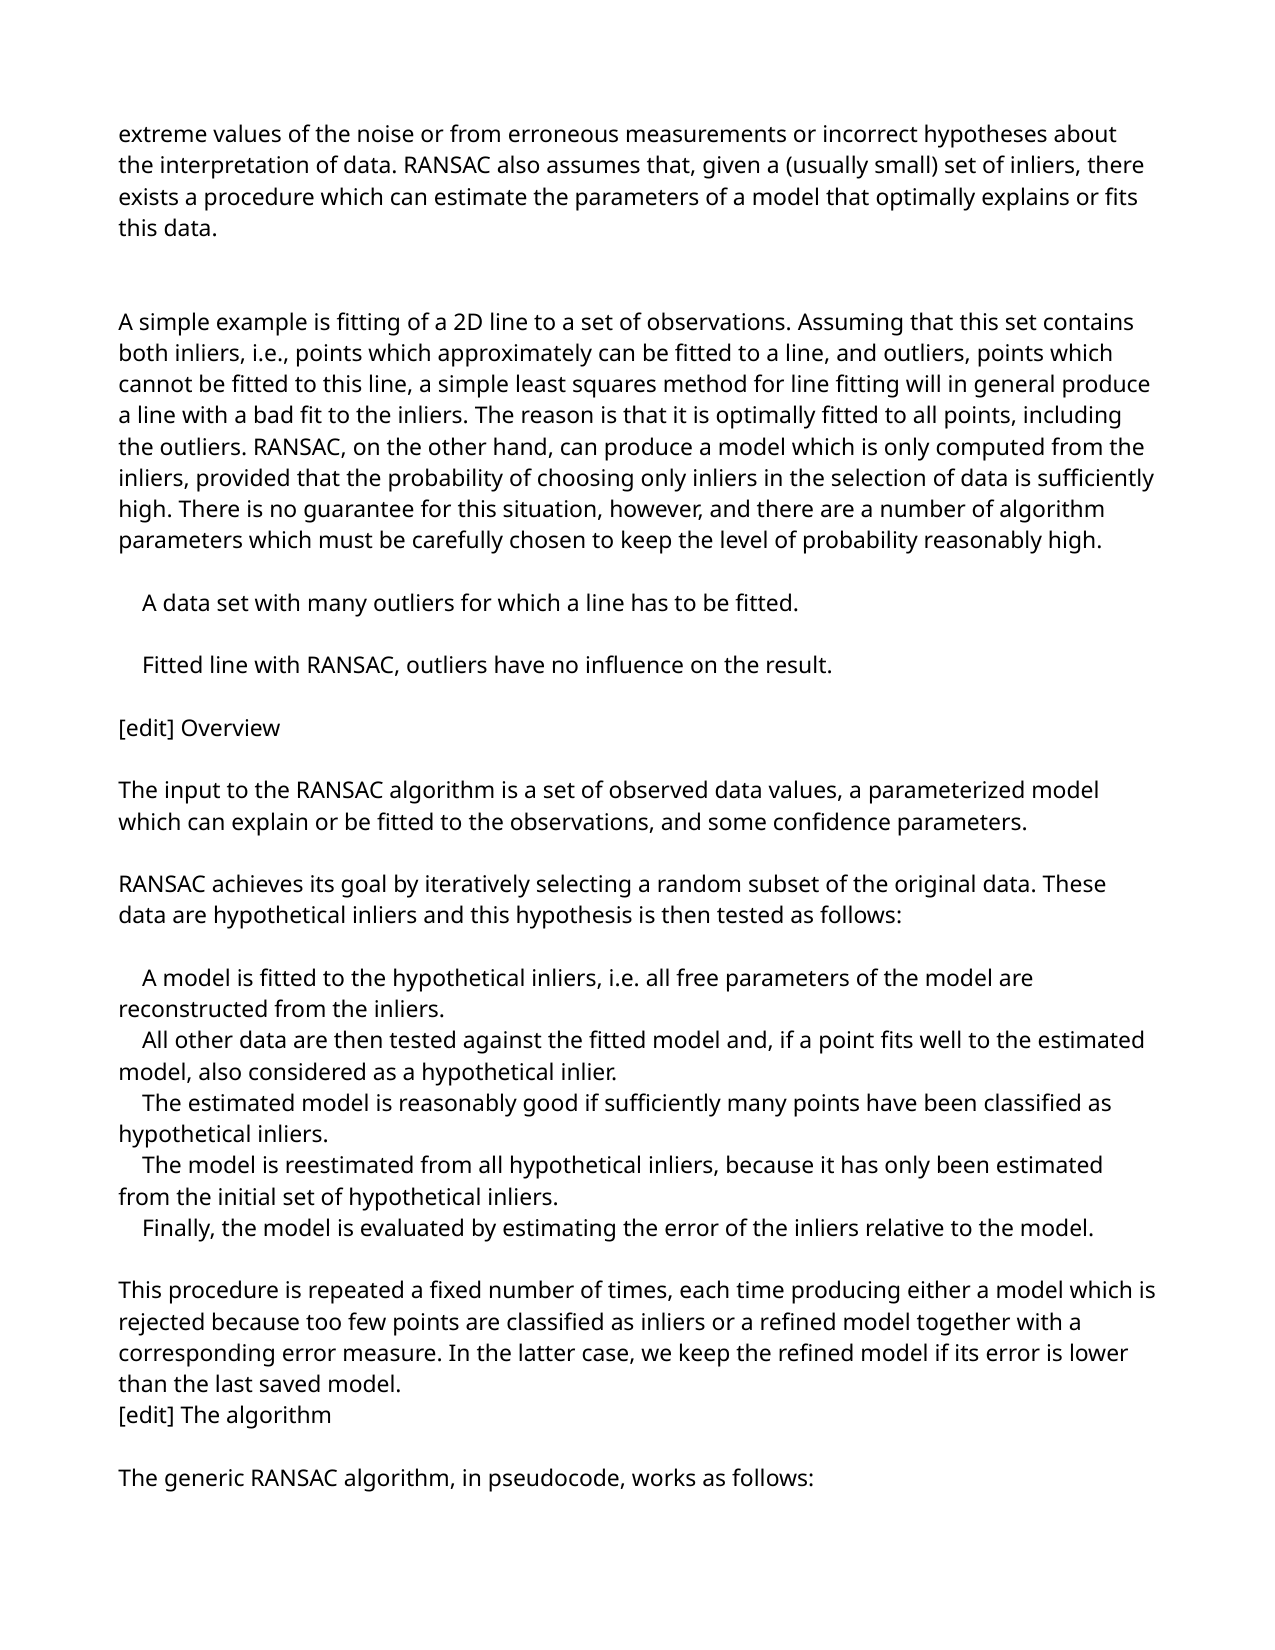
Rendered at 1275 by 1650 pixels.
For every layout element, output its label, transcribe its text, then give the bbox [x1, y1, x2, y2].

text A simple example is fitting of a 2D line to a set of observations. Assuming that this set contains both inliers, i.e., points which approximately can be fitted to a line, and outliers, points which cannot be fitted to this line, a simple least squares method for line fitting will in general produce a line with a bad fit to the inliers. The reason is that it is optimally fitted to all points, including the outliers. RANSAC, on the other hand, can produce a model which is only computed from the inliers, provided that the probability of choosing only inliers in the selection of data is sufficiently high. There is no guarantee for this situation, however, and there are a number of algorithm parameters which must be carefully chosen to keep the level of probability reasonably high. [118, 306, 1157, 556]
text Fitted line with RANSAC, outliers have no influence on the result. [118, 649, 1157, 681]
text The input to the RANSAC algorithm is a set of observed data values, a parameterized model which can explain or be fitted to the observations, and some confidence parameters. [118, 774, 1157, 837]
text The generic RANSAC algorithm, in pseudocode, works as follows: [118, 1462, 1157, 1493]
text [edit] Overview [118, 712, 1157, 743]
text extreme values of the noise or from erroneous measurements or incorrect hypotheses about the interpretation of data. RANSAC also assumes that, given a (usually small) set of inliers, there exists a procedure which can estimate the parameters of a model that optimally explains or fits this data. [118, 118, 1157, 243]
text The estimated model is reasonably good if sufficiently many points have been classified as hypothetical inliers. [118, 1087, 1157, 1149]
text RANSAC achieves its goal by iteratively selecting a random subset of the original data. These data are hypothetical inliers and this hypothesis is then tested as follows: [118, 868, 1157, 931]
text This procedure is repeated a fixed number of times, each time producing either a model which is rejected because too few points are classified as inliers or a refined model together with a corresponding error measure. In the latter case, we keep the refined model if its error is lower than the last saved model. [118, 1274, 1157, 1399]
text [edit] The algorithm [118, 1399, 1157, 1431]
text Finally, the model is evaluated by estimating the error of the inliers relative to the model. [118, 1212, 1157, 1243]
text All other data are then tested against the fitted model and, if a point fits well to the estimated model, also considered as a hypothetical inlier. [118, 1024, 1157, 1087]
text The model is reestimated from all hypothetical inliers, because it has only been estimated from the initial set of hypothetical inliers. [118, 1149, 1157, 1212]
text A data set with many outliers for which a line has to be fitted. [118, 587, 1157, 618]
text A model is fitted to the hypothetical inliers, i.e. all free parameters of the model are reconstructed from the inliers. [118, 962, 1157, 1024]
